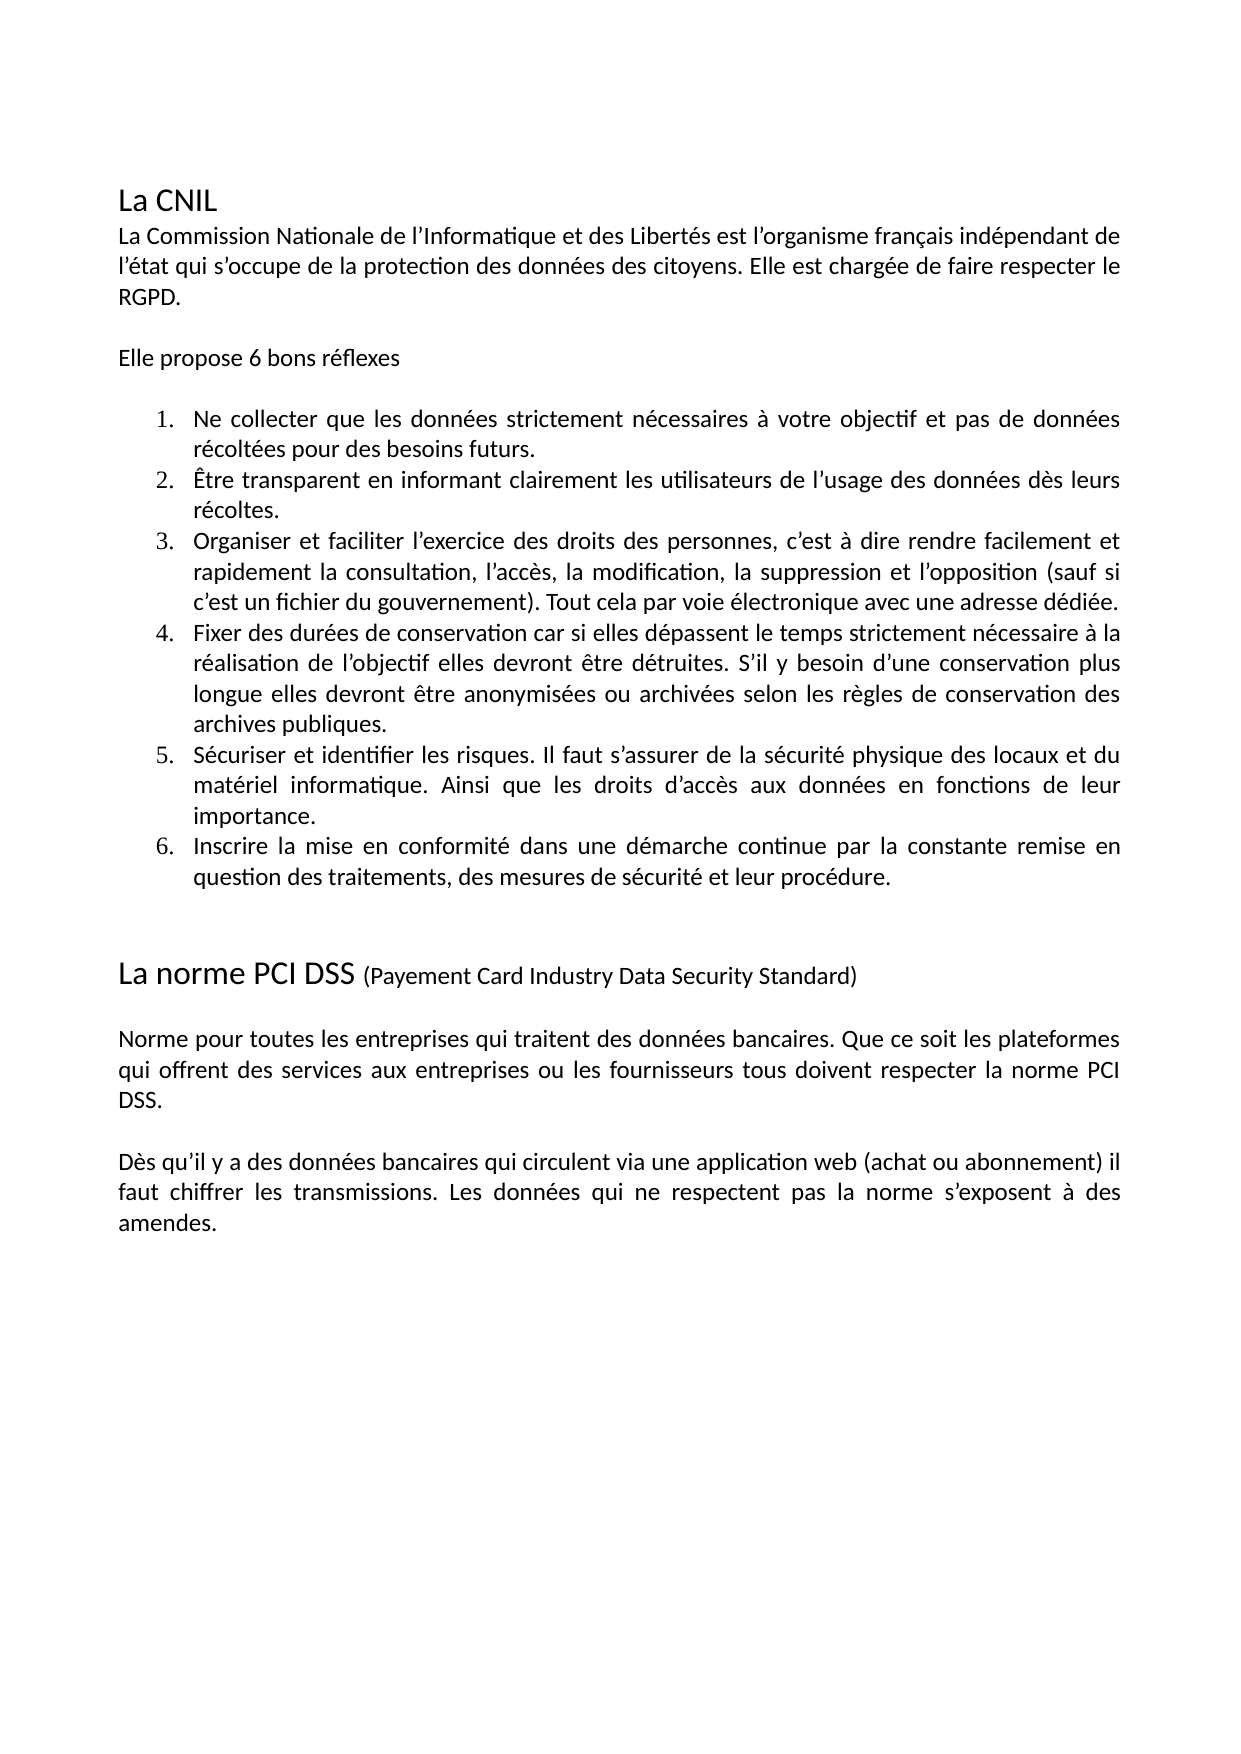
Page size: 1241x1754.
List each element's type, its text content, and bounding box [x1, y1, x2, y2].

list Inscrire la mise en conformité dans une démarche continue par la constante remise en question des traitements, des mesures de sécurité et leur procédure. [156, 830, 1122, 891]
list Sécuriser et identifier les risques. Il faut s’assurer de la sécurité physique des locaux et du matériel informatique. Ainsi que les droits d’accès aux données en fonctions de leur importance. [156, 739, 1122, 830]
list Être transparent en informant clairement les utilisateurs de l’usage des données dès leurs récoltes. [156, 464, 1122, 525]
list Ne collecter que les données strictement nécessaires à votre objectif et pas de données récoltées pour des besoins futurs. [156, 403, 1122, 464]
list Organiser et faciliter l’exercice des droits des personnes, c’est à dire rendre facilement et rapidement la consultation, l’accès, la modification, la suppression et l’opposition (sauf si c’est un fichier du gouvernement). Tout cela par voie électronique avec une adresse dédiée. [156, 525, 1122, 617]
text Elle propose 6 bons réflexes [118, 342, 1122, 372]
list Fixer des durées de conservation car si elles dépassent le temps strictement nécessaire à la réalisation de l’objectif elles devront être détruites. S’il y besoin d’une conservation plus longue elles devront être anonymisées ou archivées selon les règles de conservation des archives publiques. [156, 617, 1122, 739]
text La CNIL [118, 179, 1122, 220]
text La norme PCI DSS (Payement Card Industry Data Security Standard) [118, 952, 1122, 993]
text Dès qu’il y a des données bancaires qui circulent via une application web (achat ou abonnement) il faut chiffrer les transmissions. Les données qui ne respectent pas la norme s’exposent à des amendes. [118, 1146, 1122, 1237]
text La Commission Nationale de l’Informatique et des Libertés est l’organisme français indépendant de l’état qui s’occupe de la protection des données des citoyens. Elle est chargée de faire respecter le RGPD. [118, 220, 1122, 311]
text Norme pour toutes les entreprises qui traitent des données bancaires. Que ce soit les plateformes qui offrent des services aux entreprises ou les fournisseurs tous doivent respecter la norme PCI DSS. [118, 1024, 1122, 1115]
